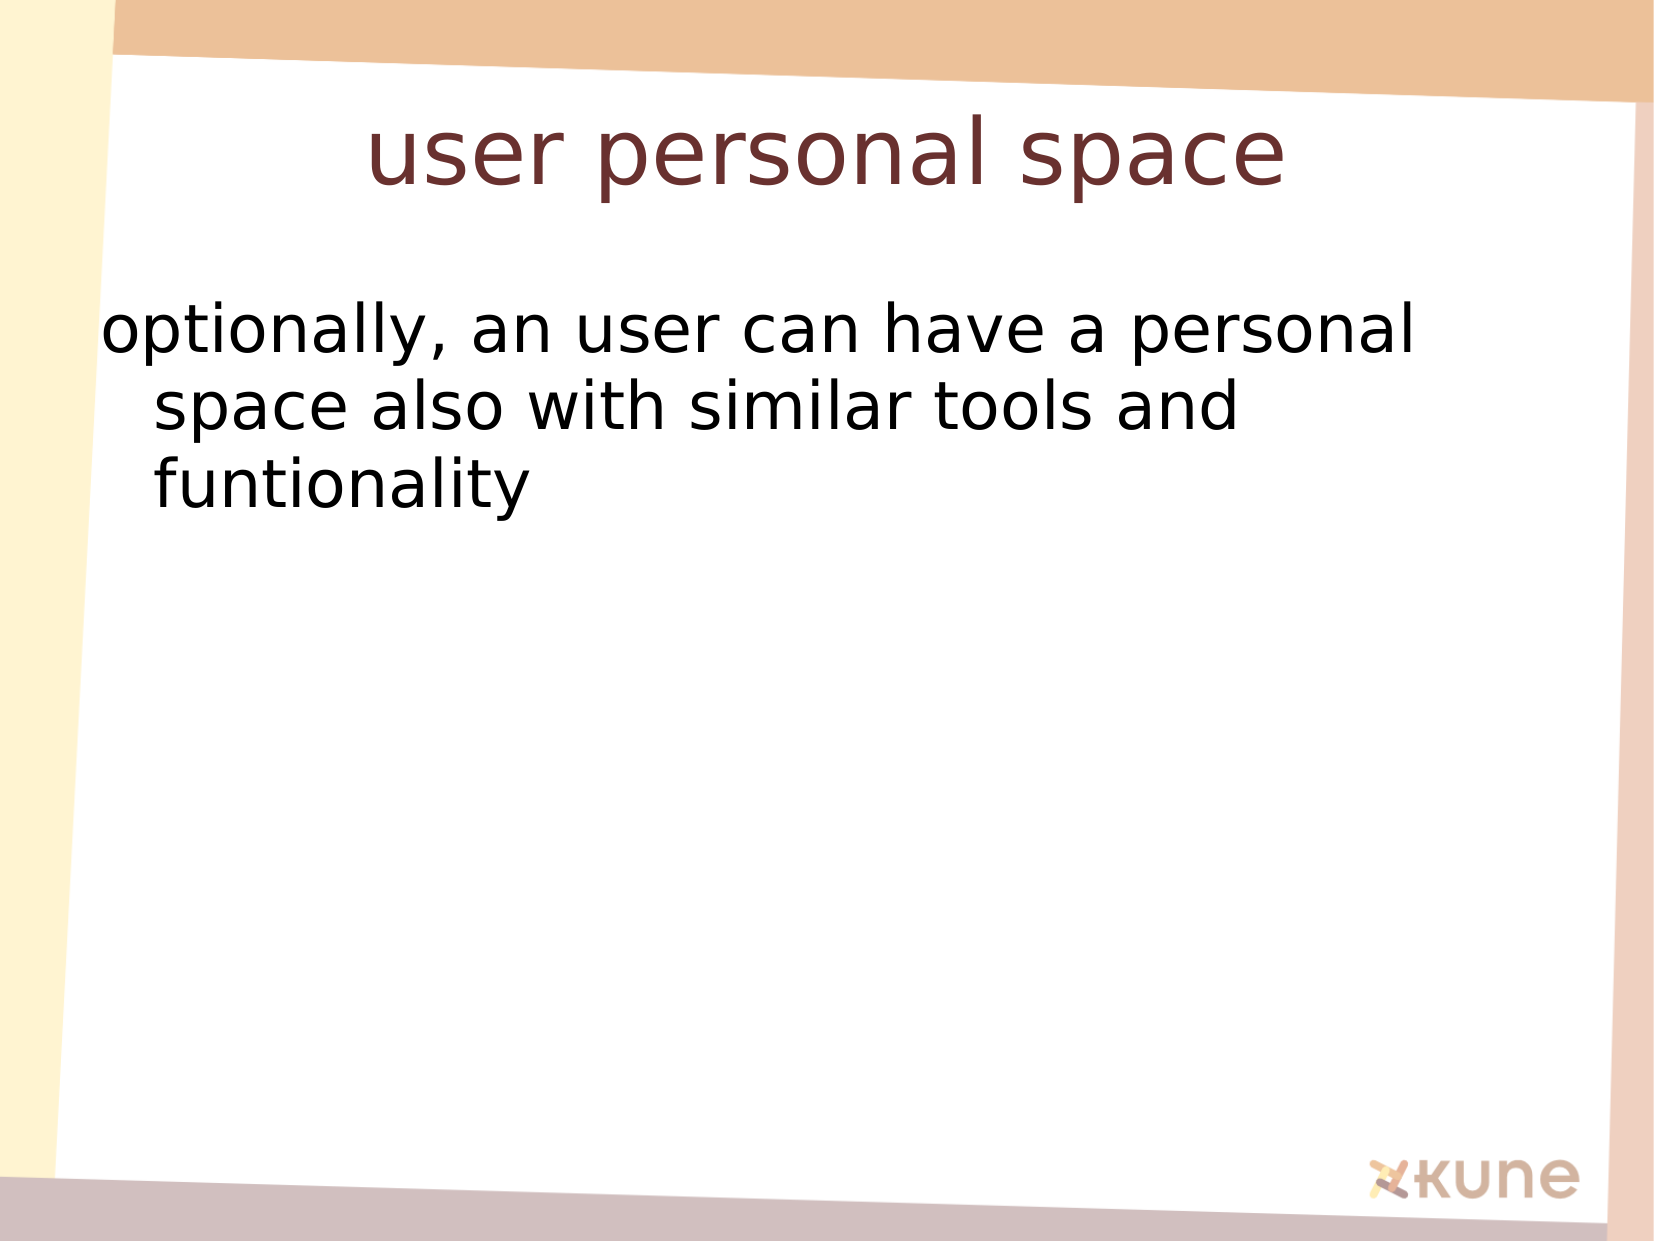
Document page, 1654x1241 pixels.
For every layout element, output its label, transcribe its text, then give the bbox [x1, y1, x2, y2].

list optionally, an user can have a personal space also with similar tools and funtionality [82, 290, 1571, 1094]
picture [0, 0, 1654, 1241]
title user personal space [82, 56, 1571, 250]
